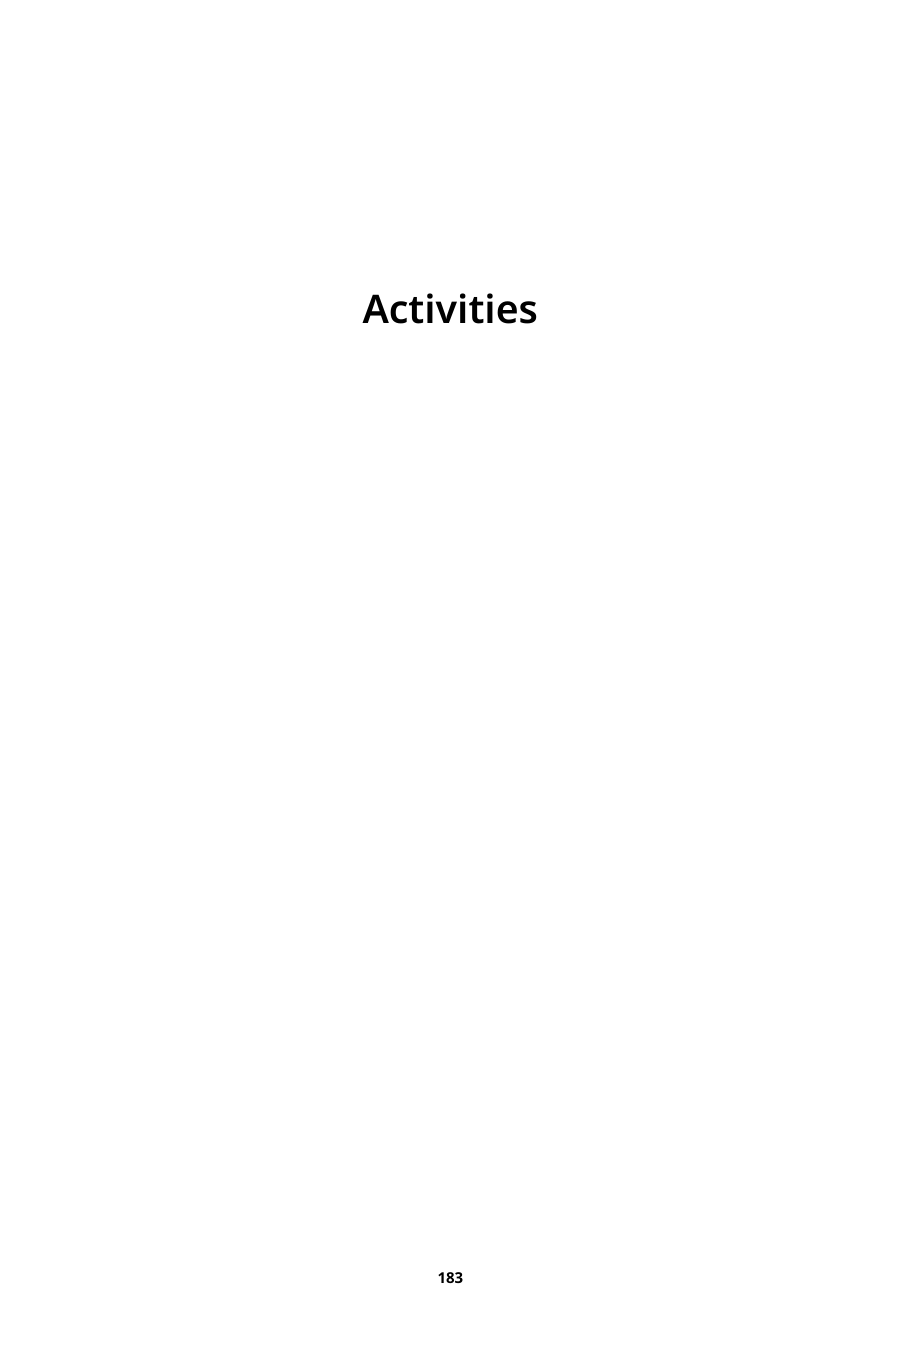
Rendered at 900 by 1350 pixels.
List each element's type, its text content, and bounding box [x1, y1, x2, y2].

subtitle Activities [127, 287, 772, 333]
